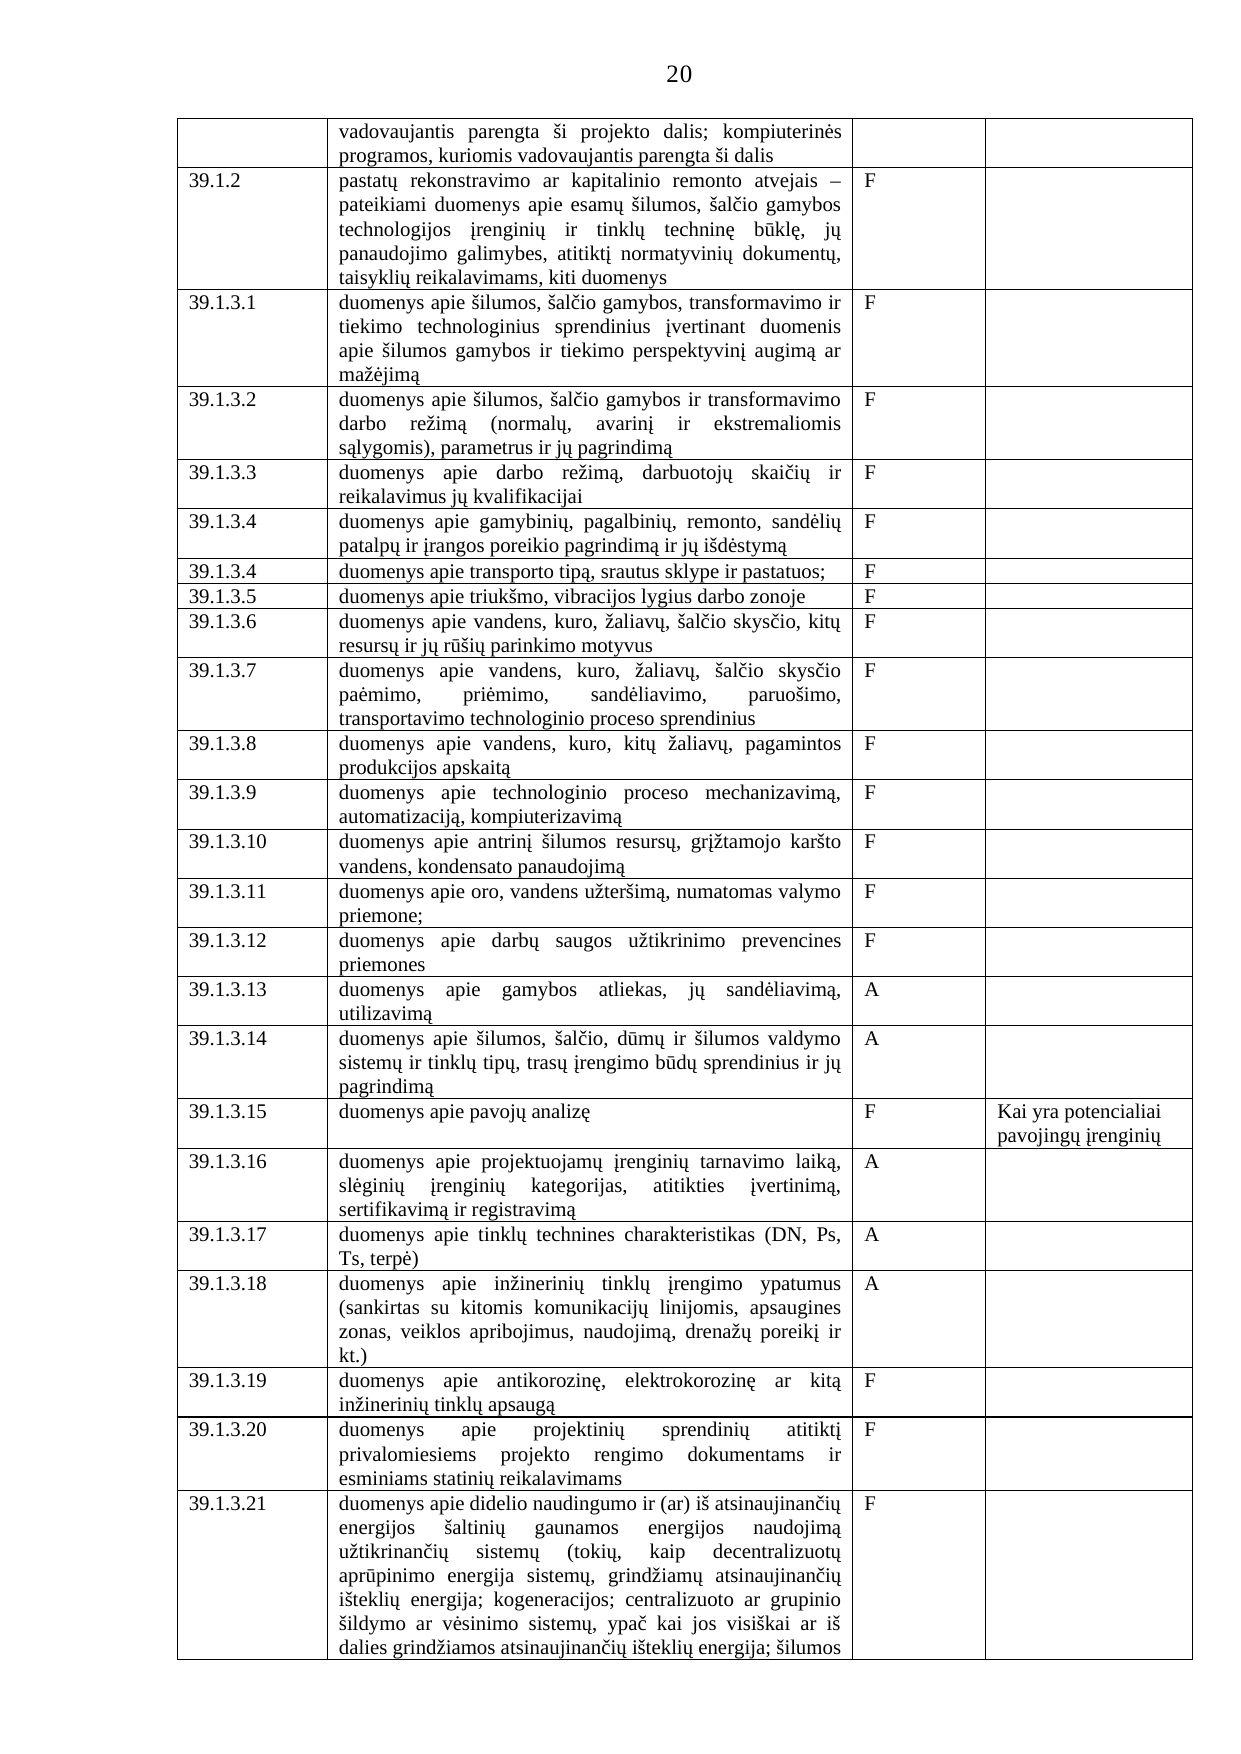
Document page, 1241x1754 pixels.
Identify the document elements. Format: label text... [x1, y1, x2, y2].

table_cell duomenys apie pavojų analizę [328, 1099, 852, 1147]
table_cell [986, 1271, 1192, 1367]
table_cell F [853, 290, 985, 386]
table_cell 39.1.3.3 [178, 460, 327, 508]
table_cell [853, 119, 985, 167]
table_cell duomenys apie antrinį šilumos resursų, grįžtamojo karšto vandens, kondensato panaudojimą [328, 830, 852, 878]
table_cell duomenys apie didelio naudingumo ir (ar) iš atsinaujinančių energijos šaltinių gaunamos energijos naudojimą užtikrinančių sistemų (tokių, kaip decentralizuotų aprūpinimo energija sistemų, grindžiamų atsinaujinančių išteklių energija; kogeneracijos; centralizuoto ar grupinio šildymo ar vėsinimo sistemų, ypač kai jos visiškai ar iš dalies grindžiamos atsinaujinančių išteklių energija; šilumos [328, 1491, 852, 1659]
table_cell 39.1.3.9 [178, 780, 327, 828]
table_cell duomenys apie oro, vandens užteršimą, numatomas valymo priemone; [328, 879, 852, 927]
table_cell 39.1.3.2 [178, 387, 327, 459]
table_cell 39.1.2 [178, 168, 327, 289]
table_cell duomenys apie šilumos, šalčio, dūmų ir šilumos valdymo sistemų ir tinklų tipų, trasų įrengimo būdų sprendinius ir jų pagrindimą [328, 1026, 852, 1098]
table_cell [986, 119, 1192, 167]
table_cell 39.1.3.5 [178, 584, 327, 608]
table_cell F [853, 1368, 985, 1416]
table_cell duomenys apie technologinio proceso mechanizavimą, automatizaciją, kompiuterizavimą [328, 780, 852, 828]
table_cell duomenys apie triukšmo, vibracijos lygius darbo zonoje [328, 584, 852, 608]
table_cell 39.1.3.4 [178, 509, 327, 557]
table_cell pastatų rekonstravimo ar kapitalinio remonto atvejais – pateikiami duomenys apie esamų šilumos, šalčio gamybos technologijos įrenginių ir tinklų techninę būklę, jų panaudojimo galimybes, atitiktį normatyvinių dokumentų, taisyklių reikalavimams, kiti duomenys [328, 168, 852, 289]
table_cell duomenys apie projektinių sprendinių atitiktį privalomiesiems projekto rengimo dokumentams ir esminiams statinių reikalavimams [328, 1418, 852, 1489]
table_cell F [853, 830, 985, 878]
table_cell F [853, 731, 985, 779]
table_cell 39.1.3.11 [178, 879, 327, 927]
table_cell F [853, 460, 985, 508]
table_cell duomenys apie šilumos, šalčio gamybos ir transformavimo darbo režimą (normalų, avarinį ir ekstremaliomis sąlygomis), parametrus ir jų pagrindimą [328, 387, 852, 459]
table_cell A [853, 1271, 985, 1367]
table_cell [986, 780, 1192, 828]
table_cell F [853, 559, 985, 583]
table_cell duomenys apie vandens, kuro, žaliavų, šalčio skysčio paėmimo, priėmimo, sandėliavimo, paruošimo, transportavimo technologinio proceso sprendinius [328, 658, 852, 730]
table_cell [986, 1222, 1192, 1270]
table_cell F [853, 584, 985, 608]
table_cell [986, 290, 1192, 386]
table_cell A [853, 1026, 985, 1098]
table_cell duomenys apie darbo režimą, darbuotojų skaičių ir reikalavimus jų kvalifikacijai [328, 460, 852, 508]
table_cell [986, 1418, 1192, 1489]
table_cell duomenys apie projektuojamų įrenginių tarnavimo laiką, slėginių įrenginių kategorijas, atitikties įvertinimą, sertifikavimą ir registravimą [328, 1149, 852, 1221]
table_cell [986, 387, 1192, 459]
table_cell Kai yra potencialiai pavojingų įrenginių [986, 1099, 1192, 1147]
table_cell F [853, 879, 985, 927]
table_cell duomenys apie darbų saugos užtikrinimo prevencines priemones [328, 928, 852, 976]
table_cell duomenys apie vandens, kuro, žaliavų, šalčio skysčio, kitų resursų ir jų rūšių parinkimo motyvus [328, 609, 852, 657]
table_cell duomenys apie šilumos, šalčio gamybos, transformavimo ir tiekimo technologinius sprendinius įvertinant duomenis apie šilumos gamybos ir tiekimo perspektyvinį augimą ar mažėjimą [328, 290, 852, 386]
table_cell 39.1.3.18 [178, 1271, 327, 1367]
table_cell duomenys apie gamybos atliekas, jų sandėliavimą, utilizavimą [328, 977, 852, 1025]
table_cell 39.1.3.19 [178, 1368, 327, 1416]
table_cell [986, 559, 1192, 583]
table_cell 39.1.3.15 [178, 1099, 327, 1147]
table_cell F [853, 1099, 985, 1147]
table_cell 39.1.3.1 [178, 290, 327, 386]
table_cell F [853, 928, 985, 976]
table_cell [986, 460, 1192, 508]
table_cell [986, 1368, 1192, 1416]
table_cell F [853, 1418, 985, 1489]
table_cell [986, 928, 1192, 976]
table_cell [986, 731, 1192, 779]
table_cell 39.1.3.4 [178, 559, 327, 583]
table_cell 39.1.3.13 [178, 977, 327, 1025]
table_cell [986, 977, 1192, 1025]
table_cell 39.1.3.8 [178, 731, 327, 779]
table_cell F [853, 168, 985, 289]
table_cell 39.1.3.17 [178, 1222, 327, 1270]
table_cell 39.1.3.12 [178, 928, 327, 976]
table_cell 39.1.3.7 [178, 658, 327, 730]
table_cell A [853, 977, 985, 1025]
table_cell F [853, 1491, 985, 1659]
table_cell [986, 879, 1192, 927]
table_cell 39.1.3.6 [178, 609, 327, 657]
table_cell [986, 1149, 1192, 1221]
table_cell F [853, 658, 985, 730]
table_cell [986, 830, 1192, 878]
table_cell duomenys apie vandens, kuro, kitų žaliavų, pagamintos produkcijos apskaitą [328, 731, 852, 779]
table_cell F [853, 387, 985, 459]
table_cell duomenys apie tinklų technines charakteristikas (DN, Ps, Ts, terpė) [328, 1222, 852, 1270]
table_cell 39.1.3.10 [178, 830, 327, 878]
table_cell [986, 509, 1192, 557]
table_cell 39.1.3.16 [178, 1149, 327, 1221]
table_cell A [853, 1149, 985, 1221]
table_cell [178, 119, 327, 167]
table_cell F [853, 780, 985, 828]
table_cell duomenys apie antikorozinę, elektrokorozinę ar kitą inžinerinių tinklų apsaugą [328, 1368, 852, 1416]
table_cell duomenys apie inžinerinių tinklų įrengimo ypatumus (sankirtas su kitomis komunikacijų linijomis, apsaugines zonas, veiklos apribojimus, naudojimą, drenažų poreikį ir kt.) [328, 1271, 852, 1367]
table_cell 39.1.3.14 [178, 1026, 327, 1098]
table_cell vadovaujantis parengta ši projekto dalis; kompiuterinės programos, kuriomis vadovaujantis parengta ši dalis [328, 119, 852, 167]
table_cell [986, 1026, 1192, 1098]
table_cell F [853, 609, 985, 657]
table_cell duomenys apie transporto tipą, srautus sklype ir pastatuos; [328, 559, 852, 583]
table_cell [986, 609, 1192, 657]
table_cell [986, 584, 1192, 608]
table_cell A [853, 1222, 985, 1270]
table_cell [986, 1491, 1192, 1659]
table_cell duomenys apie gamybinių, pagalbinių, remonto, sandėlių patalpų ir įrangos poreikio pagrindimą ir jų išdėstymą [328, 509, 852, 557]
table_cell [986, 168, 1192, 289]
table_cell F [853, 509, 985, 557]
table_cell 39.1.3.21 [178, 1491, 327, 1659]
table_cell [986, 658, 1192, 730]
table_cell 39.1.3.20 [178, 1418, 327, 1489]
